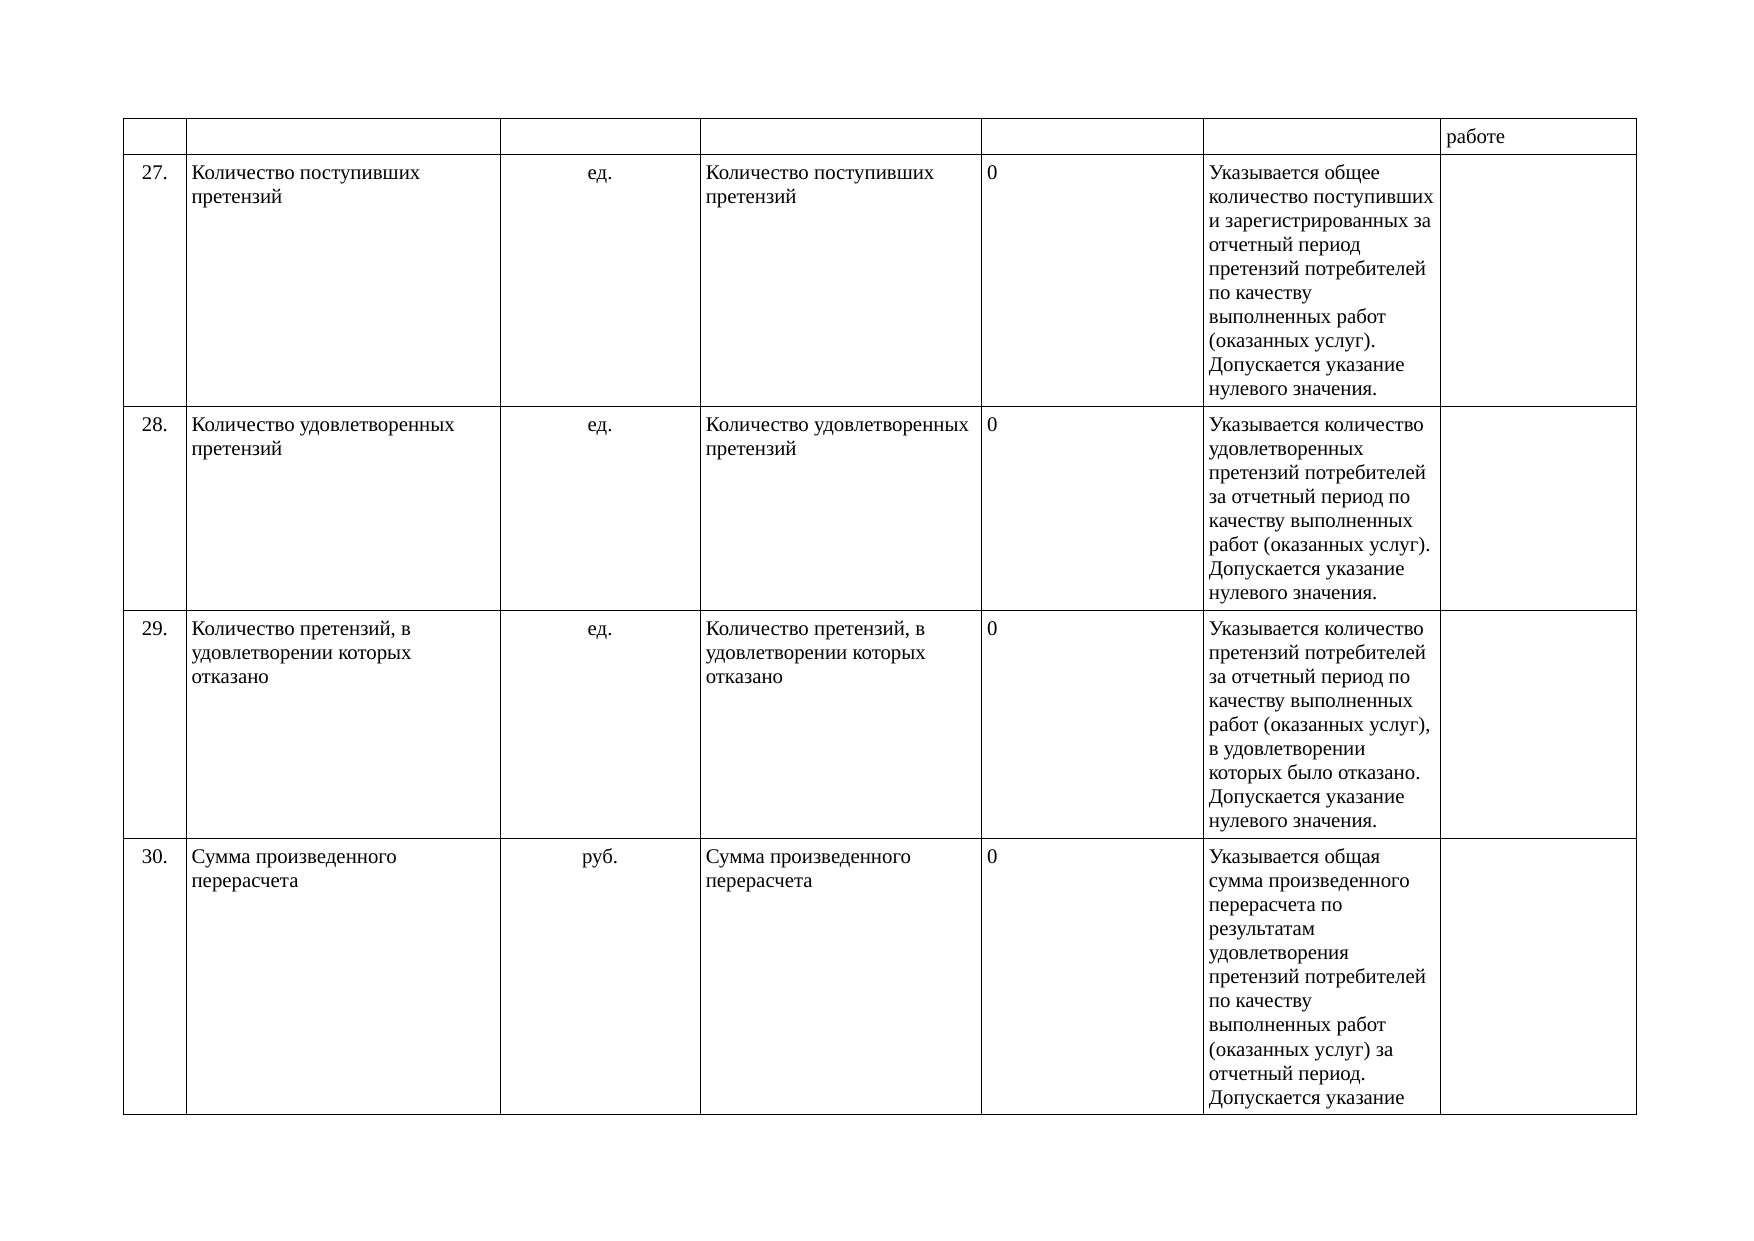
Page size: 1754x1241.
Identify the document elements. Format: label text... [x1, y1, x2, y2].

table_cell [982, 119, 1203, 154]
table_cell [701, 119, 981, 154]
table_cell [187, 119, 500, 154]
table_cell ед. [501, 611, 700, 838]
table_cell 30. [124, 839, 186, 1114]
table_cell работе [1441, 119, 1636, 154]
table_cell Количество поступивших претензий [187, 155, 500, 406]
table_cell Указывается количество претензий потребителей за отчетный период по качеству выполненных работ (оказанных услуг), в удовлетворении которых было отказано. Допускается указание нулевого значения. [1204, 611, 1440, 838]
table_cell 29. [124, 611, 186, 838]
table_cell [501, 119, 700, 154]
table_cell [1204, 119, 1440, 154]
table_cell [1441, 611, 1636, 838]
table_cell руб. [501, 839, 700, 1114]
table_cell 0 [982, 839, 1203, 1114]
table_cell Количество претензий, в удовлетворении которых отказано [187, 611, 500, 838]
table_cell [1441, 839, 1636, 1114]
table_cell [1441, 155, 1636, 406]
table_cell Количество претензий, в удовлетворении которых отказано [701, 611, 981, 838]
table_cell 0 [982, 155, 1203, 406]
table_cell ед. [501, 155, 700, 406]
table_cell Указывается количество удовлетворенных претензий потребителей за отчетный период по качеству выполненных работ (оказанных услуг). Допускается указание нулевого значения. [1204, 407, 1440, 610]
table_cell Указывается общее количество поступивших и зарегистрированных за отчетный период претензий потребителей по качеству выполненных работ (оказанных услуг). Допускается указание нулевого значения. [1204, 155, 1440, 406]
table_cell 0 [982, 407, 1203, 610]
table_cell [124, 119, 186, 154]
table_cell [1441, 407, 1636, 610]
table_cell ед. [501, 407, 700, 610]
table_cell 27. [124, 155, 186, 406]
table_cell Указывается общая сумма произведенного перерасчета по результатам удовлетворения претензий потребителей по качеству выполненных работ (оказанных услуг) за отчетный период. Допускается указание [1204, 839, 1440, 1114]
table_cell Количество поступивших претензий [701, 155, 981, 406]
table_cell Сумма произведенного перерасчета [187, 839, 500, 1114]
table_cell 28. [124, 407, 186, 610]
table_cell Сумма произведенного перерасчета [701, 839, 981, 1114]
table_cell Количество удовлетворенных претензий [187, 407, 500, 610]
table_cell 0 [982, 611, 1203, 838]
table_cell Количество удовлетворенных претензий [701, 407, 981, 610]
